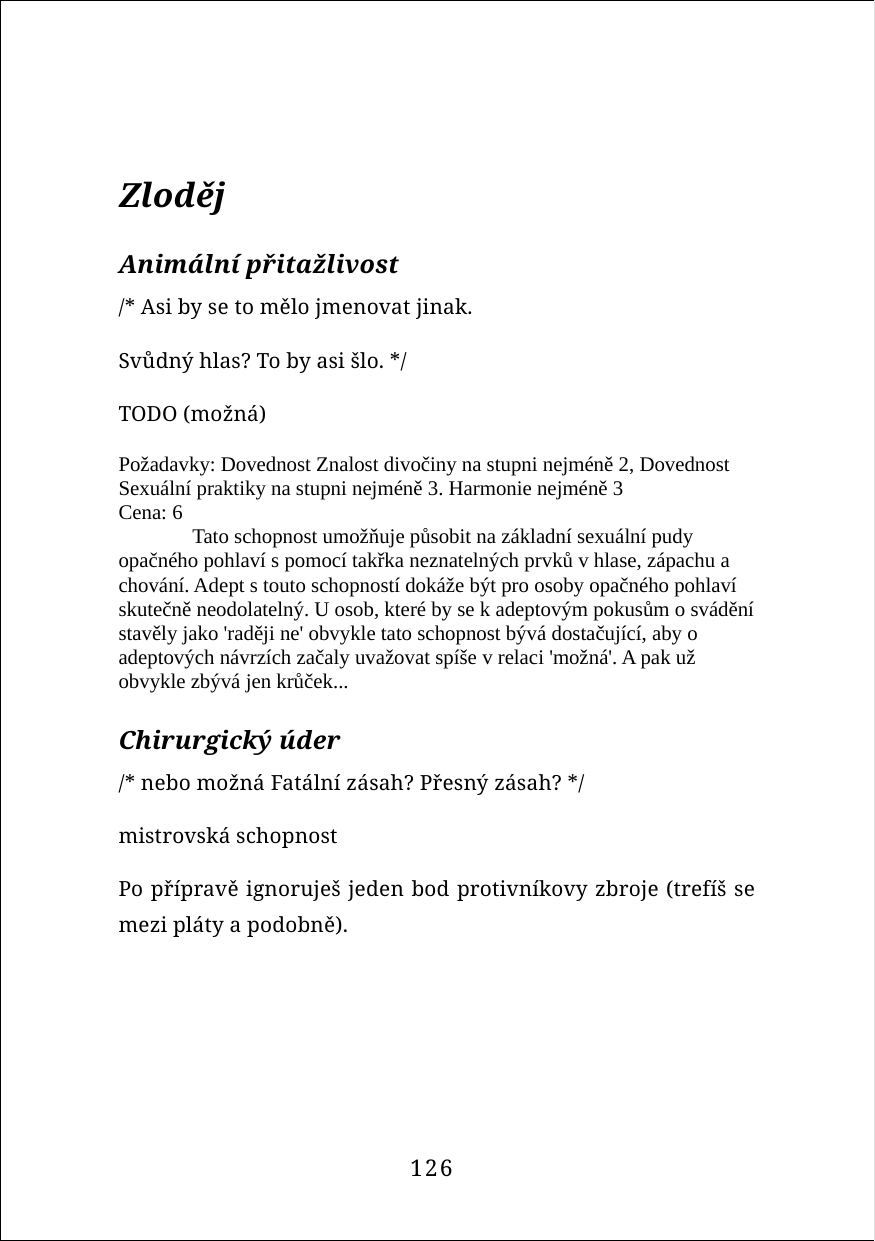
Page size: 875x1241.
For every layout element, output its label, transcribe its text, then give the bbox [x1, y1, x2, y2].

text /* Asi by se to mělo jmenovat jinak. [118, 292, 756, 321]
text Po přípravě ignoruješ jeden bod protivníkovy zbroje (trefíš se mezi pláty a podobně). [118, 874, 756, 938]
text Cena: 6 [118, 500, 756, 524]
text Svůdný hlas? To by asi šlo. */ [118, 346, 756, 374]
subtitle Chirurgický úder [118, 722, 756, 756]
text Požadavky: Dovednost Znalost divočiny na stupni nejméně 2, Dovednost Sexuální praktiky na stupni nejméně 3. Harmonie nejméně 3 [118, 452, 756, 500]
text Tato schopnost umožňuje působit na základní sexuální pudy opačného pohlaví s pomocí takřka neznatelných prvků v hlase, zápachu a chování. Adept s touto schopností dokáže být pro osoby opačného pohlaví skutečně neodolatelný. U osob, které by se k adeptovým pokusům o svádění stavěly jako 'raději ne' obvykle tato schopnost bývá dostačující, aby o adeptových návrzích začaly uvažovat spíše v relaci 'možná'. A pak už obvykle zbývá jen krůček... [118, 524, 756, 693]
text mistrovská schopnost [118, 821, 756, 850]
subtitle Animální přitažlivost [118, 247, 756, 281]
text /* nebo možná Fatální zásah? Přesný zásah? */ [118, 768, 756, 797]
text TODO (možná) [118, 399, 756, 427]
subtitle Zloděj [118, 172, 756, 217]
